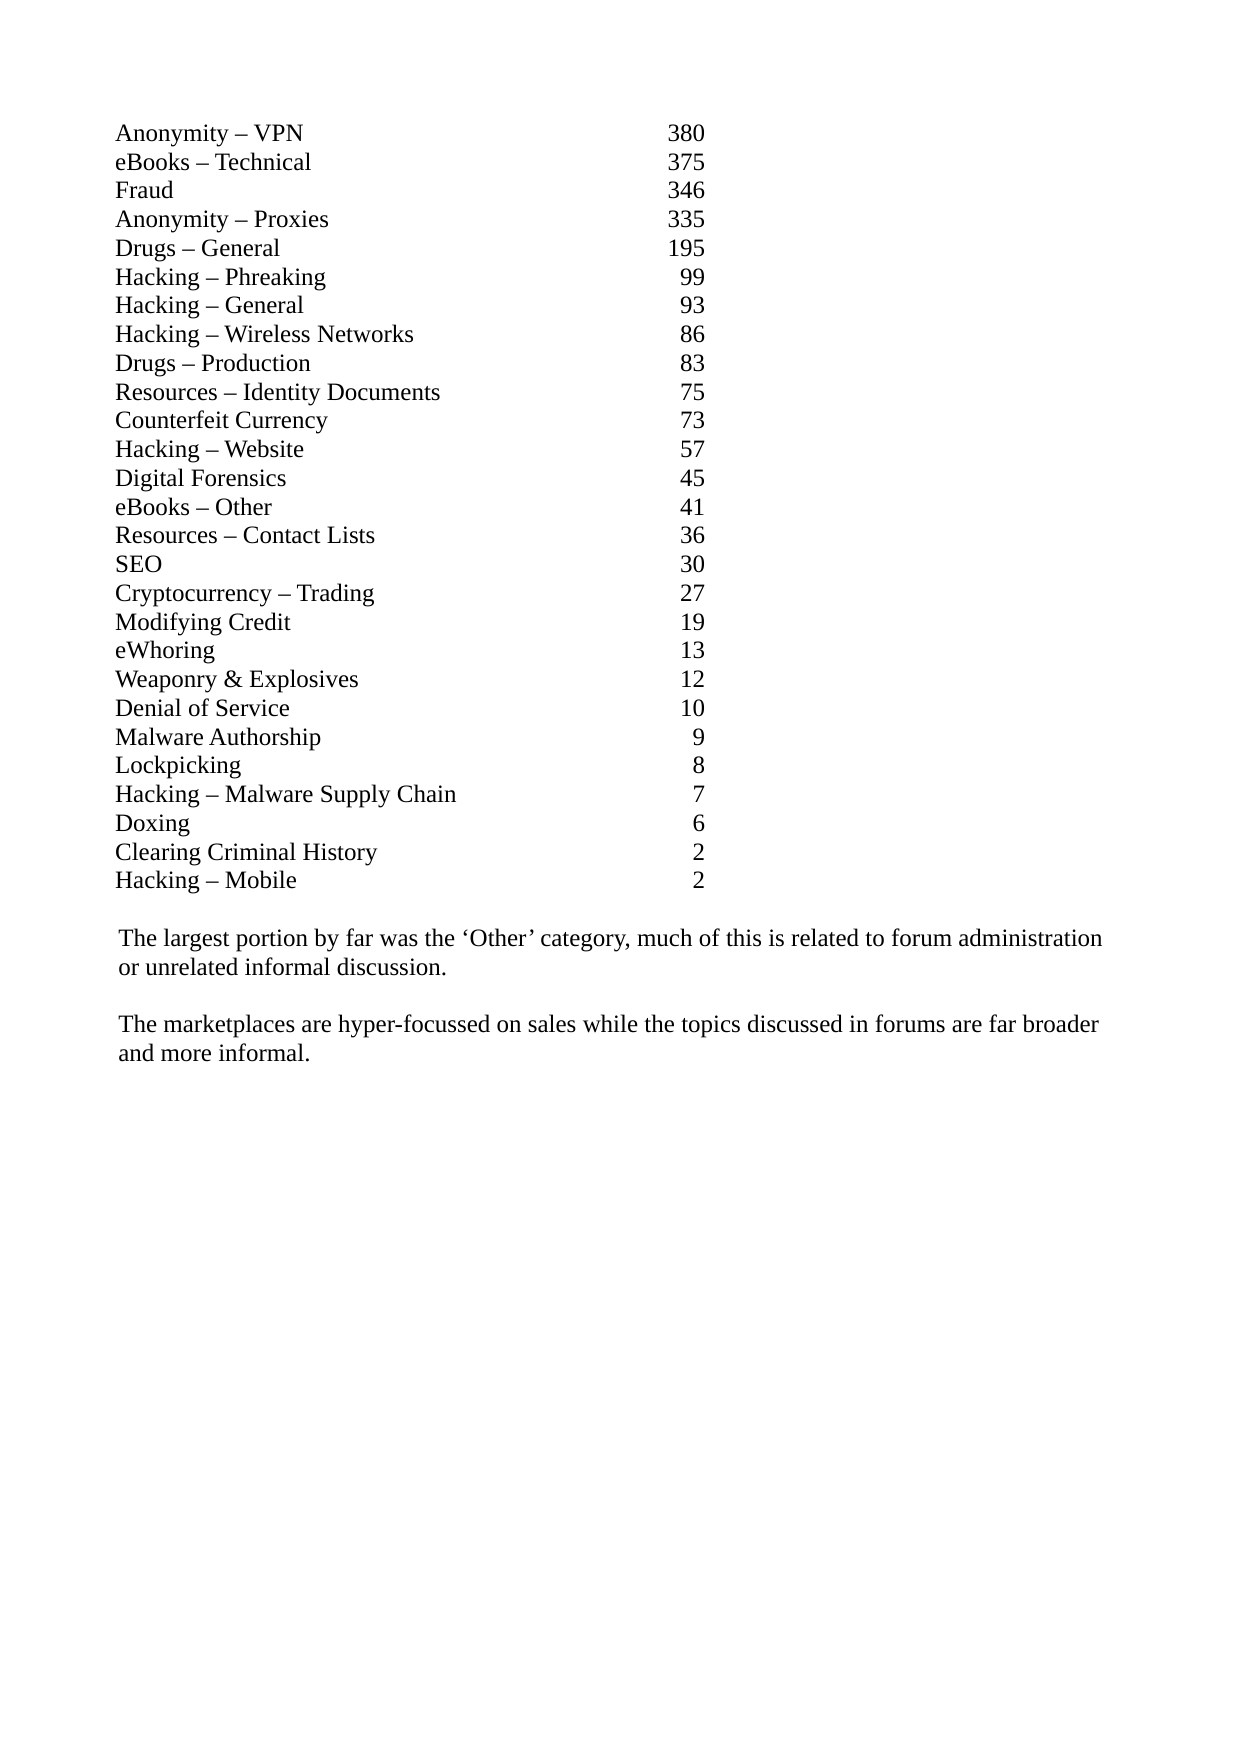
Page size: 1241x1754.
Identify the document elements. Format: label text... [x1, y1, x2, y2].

table_cell eWhoring [112, 636, 508, 664]
table_cell Hacking – Phreaking [112, 262, 508, 291]
table_cell Resources – Identity Documents [112, 377, 508, 406]
table_cell 30 [508, 549, 708, 578]
table_cell 86 [508, 319, 708, 348]
table_cell 6 [508, 808, 708, 837]
table_cell Anonymity – VPN [112, 118, 508, 147]
table_cell Weaponry & Explosives [112, 664, 508, 693]
table_cell Lockpicking [112, 751, 508, 779]
table_cell 2 [508, 866, 708, 894]
table_cell 19 [508, 607, 708, 636]
table_cell Clearing Criminal History [112, 837, 508, 866]
table_cell 41 [508, 492, 708, 521]
table_cell Hacking – Wireless Networks [112, 319, 508, 348]
table_cell 10 [508, 693, 708, 722]
table_cell Doxing [112, 808, 508, 837]
table_cell Malware Authorship [112, 722, 508, 751]
table_cell 12 [508, 664, 708, 693]
table_cell Resources – Contact Lists [112, 521, 508, 549]
table_cell eBooks – Technical [112, 147, 508, 176]
table_cell 335 [508, 204, 708, 233]
table_cell Hacking – General [112, 291, 508, 319]
table_cell 346 [508, 176, 708, 204]
table_cell 83 [508, 348, 708, 377]
table_cell Counterfeit Currency [112, 406, 508, 434]
table_cell Fraud [112, 176, 508, 204]
text The largest portion by far was the ‘Other’ category, much of this is related to forum administration or unrelated informal discussion. [118, 923, 1122, 981]
table_cell 36 [508, 521, 708, 549]
table_cell 45 [508, 463, 708, 492]
table_cell Modifying Credit [112, 607, 508, 636]
table_cell eBooks – Other [112, 492, 508, 521]
table_cell 73 [508, 406, 708, 434]
table_cell Denial of Service [112, 693, 508, 722]
table_cell 195 [508, 233, 708, 262]
table_cell Hacking – Mobile [112, 866, 508, 894]
table_cell 375 [508, 147, 708, 176]
table_cell 9 [508, 722, 708, 751]
table_cell SEO [112, 549, 508, 578]
table_cell 8 [508, 751, 708, 779]
table_cell 75 [508, 377, 708, 406]
table_cell Hacking – Website [112, 434, 508, 463]
table_cell 13 [508, 636, 708, 664]
table_cell Digital Forensics [112, 463, 508, 492]
table_cell Hacking – Malware Supply Chain [112, 779, 508, 808]
table_cell 57 [508, 434, 708, 463]
table_cell 99 [508, 262, 708, 291]
table_cell Drugs – General [112, 233, 508, 262]
table_cell 27 [508, 578, 708, 607]
table_cell Drugs – Production [112, 348, 508, 377]
table_cell Cryptocurrency – Trading [112, 578, 508, 607]
table_cell Anonymity – Proxies [112, 204, 508, 233]
text The marketplaces are hyper-focussed on sales while the topics discussed in forums are far broader and more informal. [118, 1009, 1122, 1067]
table_cell 2 [508, 837, 708, 866]
table_cell 380 [508, 118, 708, 147]
table_cell 7 [508, 779, 708, 808]
table_cell 93 [508, 291, 708, 319]
